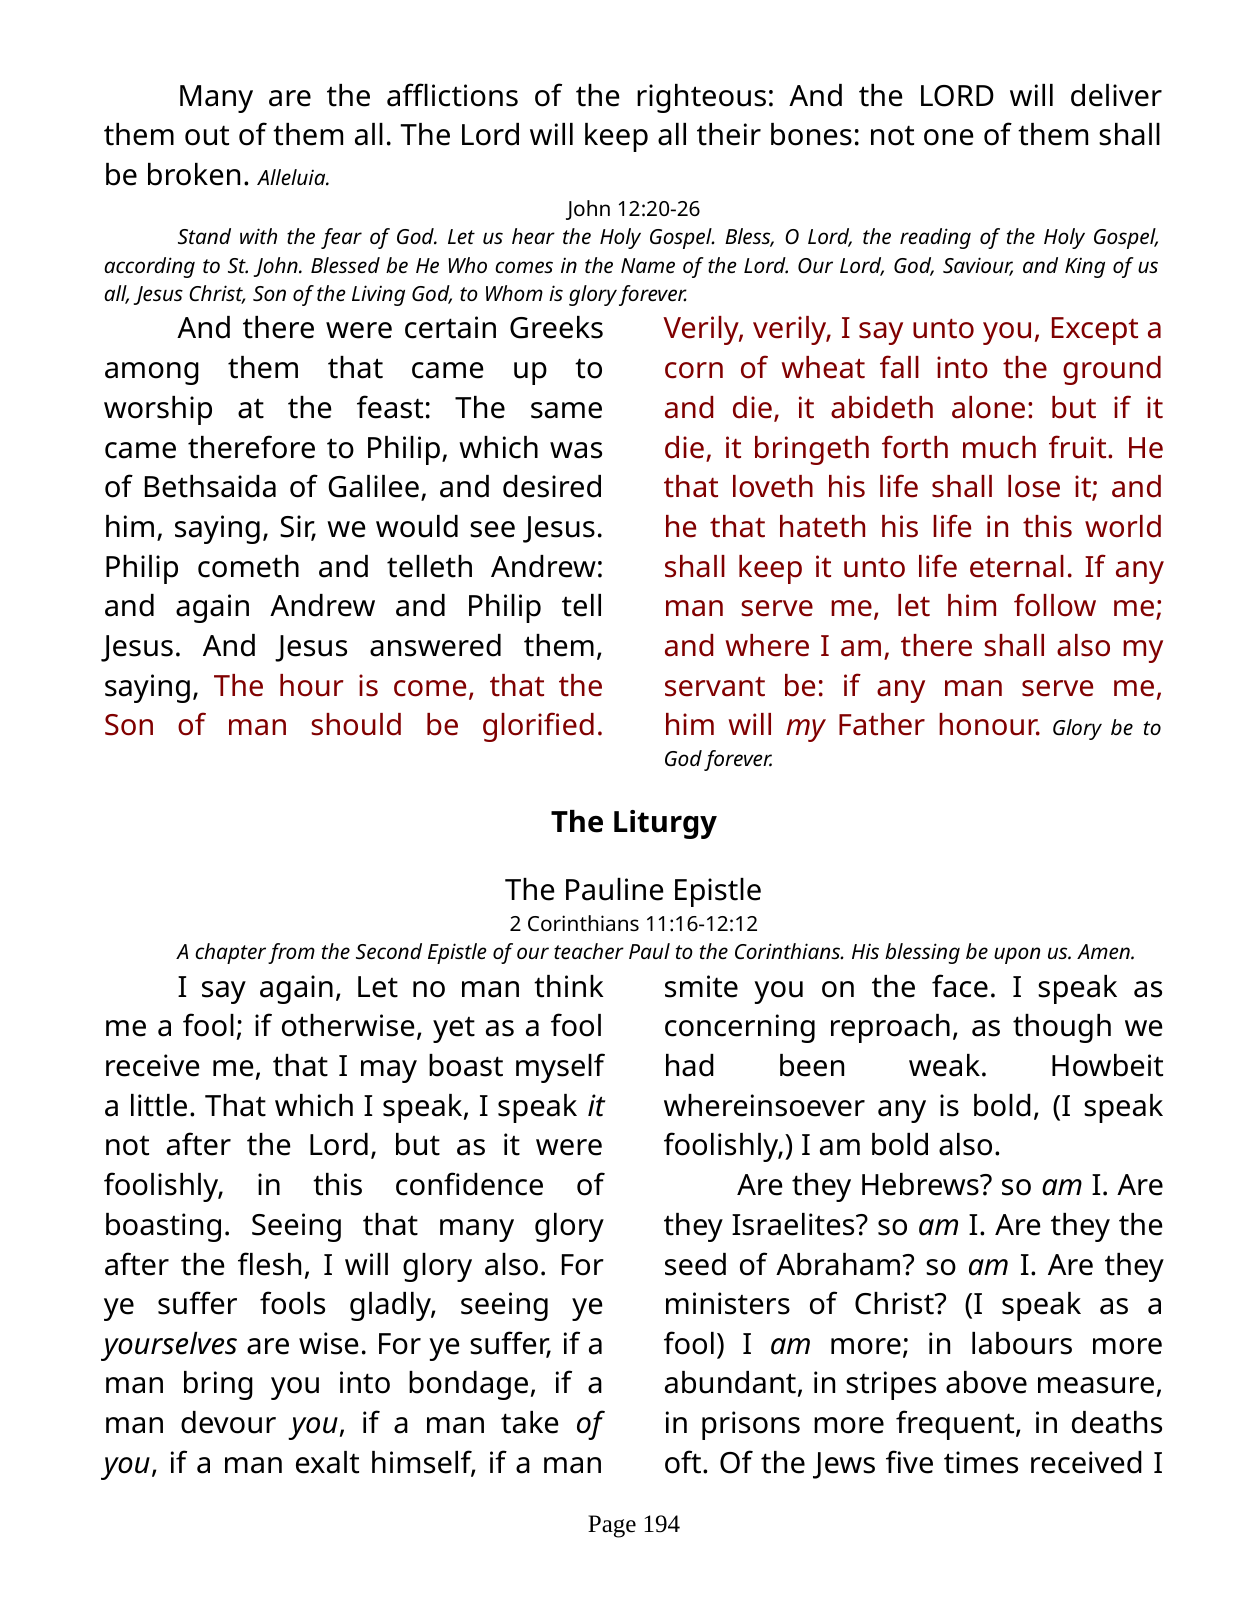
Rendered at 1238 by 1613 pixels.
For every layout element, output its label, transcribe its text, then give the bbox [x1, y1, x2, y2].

text Verily, verily, I say unto you, Except a corn of wheat fall into the ground and die, it abideth alone: but if it die, it bringeth forth much fruit. He that loveth his life shall lose it; and he that hateth his life in this world shall keep it unto life eternal. If any man serve me, let him follow me; and where I am, there shall also my servant be: if any man serve me, him will my Father honour. Glory be to God forever. [663, 308, 1164, 773]
text John 12:20-26 [103, 194, 1164, 222]
text A chapter from the Second Epistle of our teacher Paul to the Corinthians. His blessing be upon us. Amen. [103, 937, 1164, 966]
text Stand with the fear of God. Let us hear the Holy Gospel. Bless, O Lord, the reading of the Holy Gospel, according to St. John. Blessed be He Who comes in the Name of the Lord. Our Lord, God, Saviour, and King of us all, Jesus Christ, Son of the Living God, to Whom is glory forever. [103, 222, 1164, 308]
text Are they Hebrews? so am I. Are they Israelites? so am I. Are they the seed of Abraham? so am I. Are they ministers of Christ? (I speak as a fool) I am more; in labours more abundant, in stripes above measure, in prisons more frequent, in deaths oft. Of the Jews five times received I [663, 1164, 1164, 1482]
text And there were certain Greeks among them that came up to worship at the feast: The same came therefore to Philip, which was of Bethsaida of Galilee, and desired him, saying, Sir, we would see Jesus. Philip cometh and telleth Andrew: and again Andrew and Philip tell Jesus. And Jesus answered them, saying, The hour is come, that the Son of man should be glorified. [103, 308, 604, 744]
text smite you on the face. I speak as concerning reproach, as though we had been weak. Howbeit whereinsoever any is bold, (I speak foolishly,) I am bold also. [663, 966, 1164, 1164]
text The Liturgy [103, 801, 1164, 841]
text The Pauline Epistle [103, 869, 1164, 909]
text 2 Corinthians 11:16-12:12 [103, 909, 1164, 937]
text I say again, Let no man think me a fool; if otherwise, yet as a fool receive me, that I may boast myself a little. That which I speak, I speak it not after the Lord, but as it were foolishly, in this confidence of boasting. Seeing that many glory after the flesh, I will glory also. For ye suffer fools gladly, seeing ye yourselves are wise. For ye suffer, if a man bring you into bondage, if a man devour you, if a man take of you, if a man exalt himself, if a man [103, 966, 604, 1482]
text Many are the afflictions of the righteous: And the LORD will deliver them out of them all. The Lord will keep all their bones: not one of them shall be broken. Alleluia. [103, 75, 1164, 194]
